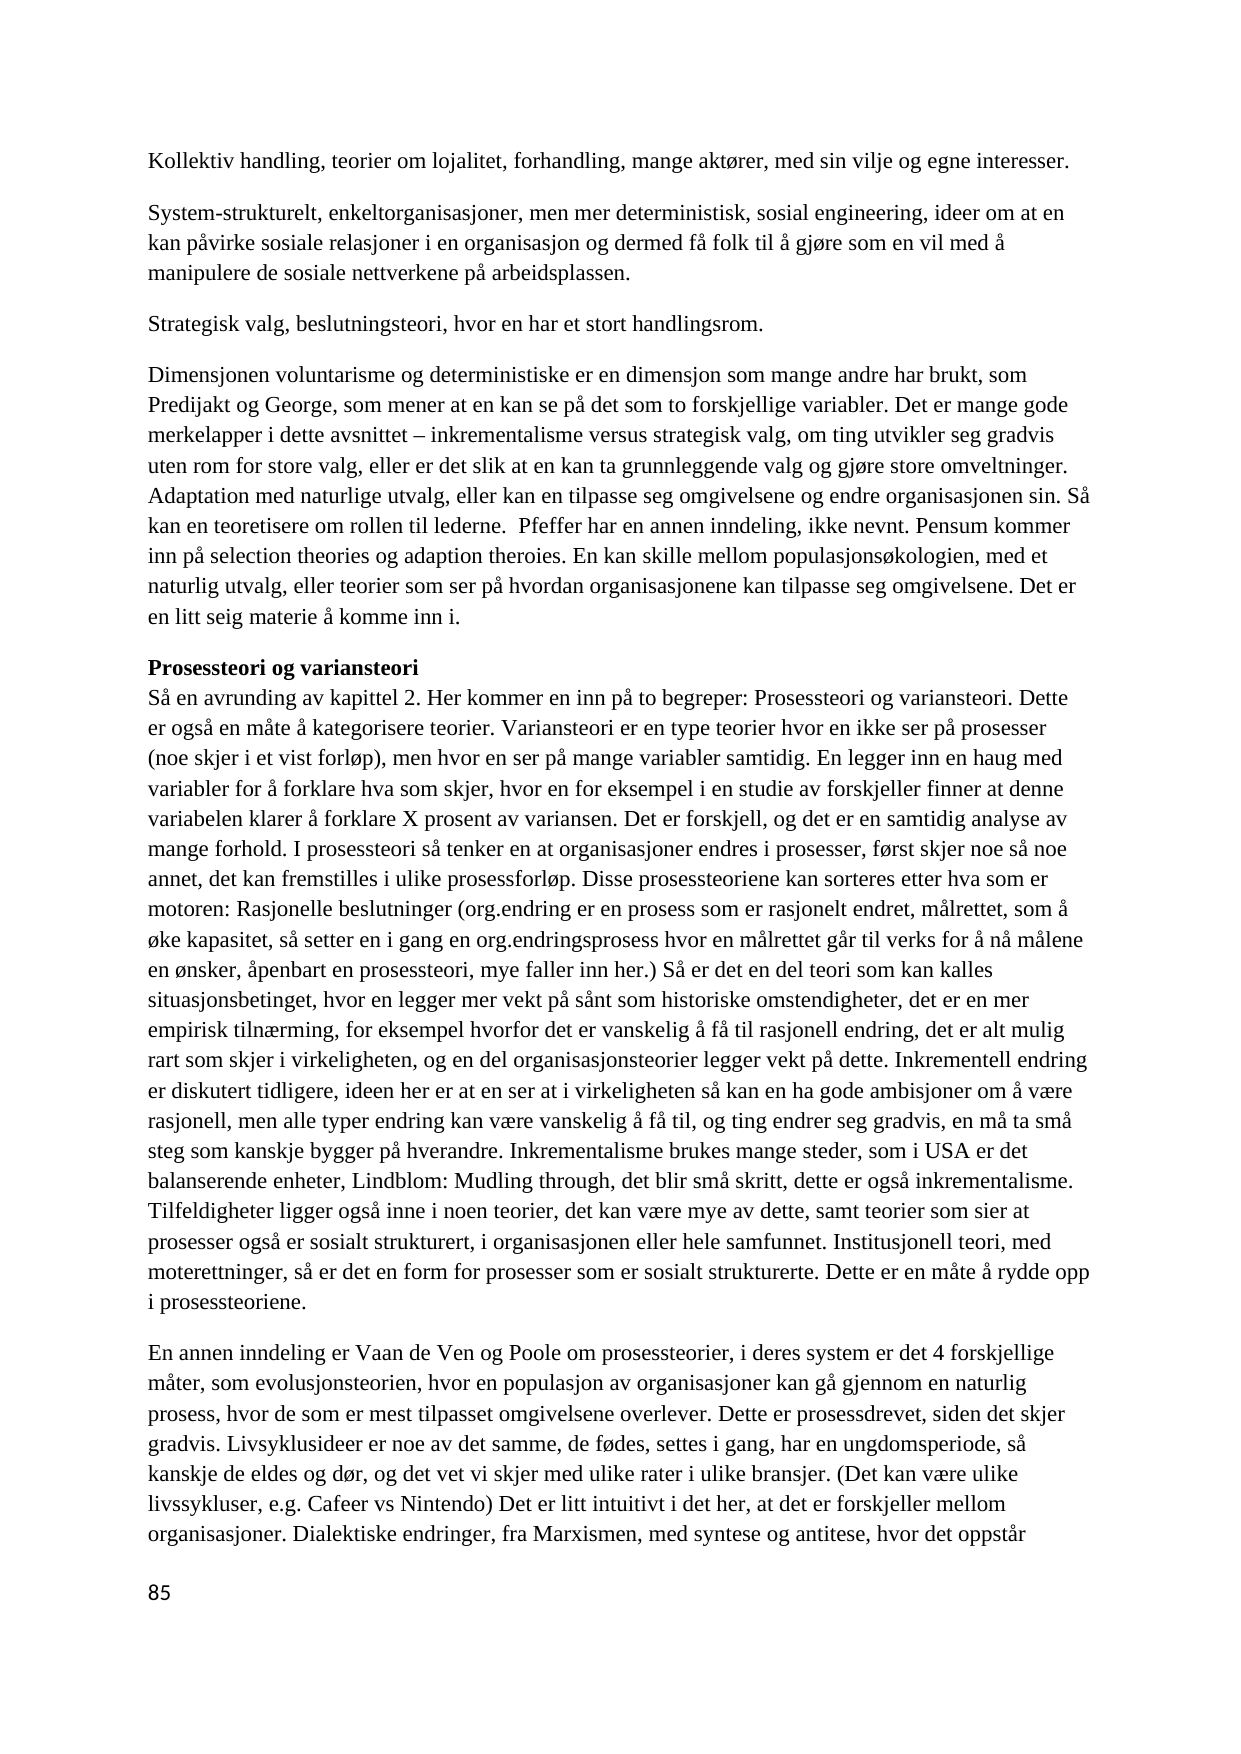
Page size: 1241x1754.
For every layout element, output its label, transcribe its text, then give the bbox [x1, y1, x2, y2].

text Kollektiv handling, teorier om lojalitet, forhandling, mange aktører, med sin vilje og egne interesser. [148, 148, 1093, 174]
text Prosessteori og variansteori Så en avrunding av kapittel 2. Her kommer en inn på to begreper: Prosessteori og variansteori. Dette er også en måte å kategorisere teorier. Variansteori er en type teorier hvor en ikke ser på prosesser (noe skjer i et vist forløp), men hvor en ser på mange variabler samtidig. En legger inn en haug med variabler for å forklare hva som skjer, hvor en for eksempel i en studie av forskjeller finner at denne variabelen klarer å forklare X prosent av variansen. Det er forskjell, og det er en samtidig analyse av mange forhold. I prosessteori så tenker en at organisasjoner endres i prosesser, først skjer noe så noe annet, det kan fremstilles i ulike prosessforløp. Disse prosessteoriene kan sorteres etter hva som er motoren: Rasjonelle beslutninger (org.endring er en prosess som er rasjonelt endret, målrettet, som å øke kapasitet, så setter en i gang en org.endringsprosess hvor en målrettet går til verks for å nå målene en ønsker, åpenbart en prosessteori, mye faller inn her.) Så er det en del teori som kan kalles situasjonsbetinget, hvor en legger mer vekt på sånt som historiske omstendigheter, det er en mer empirisk tilnærming, for eksempel hvorfor det er vanskelig å få til rasjonell endring, det er alt mulig rart som skjer i virkeligheten, og en del organisasjonsteorier legger vekt på dette. Inkrementell endring er diskutert tidligere, ideen her er at en ser at i virkeligheten så kan en ha gode ambisjoner om å være rasjonell, men alle typer endring kan være vanskelig å få til, og ting endrer seg gradvis, en må ta små steg som kanskje bygger på hverandre. Inkrementalisme brukes mange steder, som i USA er det balanserende enheter, Lindblom: Mudling through, det blir små skritt, dette er også inkrementalisme. Tilfeldigheter ligger også inne i noen teorier, det kan være mye av dette, samt teorier som sier at prosesser også er sosialt strukturert, i organisasjonen eller hele samfunnet. Institusjonell teori, med moterettninger, så er det en form for prosesser som er sosialt strukturerte. Dette er en måte å rydde opp i prosessteoriene. [148, 654, 1093, 1314]
text System-strukturelt, enkeltorganisasjoner, men mer deterministisk, sosial engineering, ideer om at en kan påvirke sosiale relasjoner i en organisasjon og dermed få folk til å gjøre som en vil med å manipulere de sosiale nettverkene på arbeidsplassen. [148, 199, 1093, 285]
text Dimensjonen voluntarisme og deterministiske er en dimensjon som mange andre har brukt, som Predijakt og George, som mener at en kan se på det som to forskjellige variabler. Det er mange gode merkelapper i dette avsnittet – inkrementalisme versus strategisk valg, om ting utvikler seg gradvis uten rom for store valg, eller er det slik at en kan ta grunnleggende valg og gjøre store omveltninger. Adaptation med naturlige utvalg, eller kan en tilpasse seg omgivelsene og endre organisasjonen sin. Så kan en teoretisere om rollen til lederne. Pfeffer har en annen inndeling, ikke nevnt. Pensum kommer inn på selection theories og adaption theroies. En kan skille mellom populasjonsøkologien, med et naturlig utvalg, eller teorier som ser på hvordan organisasjonene kan tilpasse seg omgivelsene. Det er en litt seig materie å komme inn i. [148, 361, 1093, 629]
text En annen inndeling er Vaan de Ven og Poole om prosessteorier, i deres system er det 4 forskjellige måter, som evolusjonsteorien, hvor en populasjon av organisasjoner kan gå gjennom en naturlig prosess, hvor de som er mest tilpasset omgivelsene overlever. Dette er prosessdrevet, siden det skjer gradvis. Livsyklusideer er noe av det samme, de fødes, settes i gang, har en ungdomsperiode, så kanskje de eldes og dør, og det vet vi skjer med ulike rater i ulike bransjer. (Det kan være ulike livssykluser, e.g. Cafeer vs Nintendo) Det er litt intuitivt i det her, at det er forskjeller mellom organisasjoner. Dialektiske endringer, fra Marxismen, med syntese og antitese, hvor det oppstår [148, 1339, 1093, 1547]
text Strategisk valg, beslutningsteori, hvor en har et stort handlingsrom. [148, 310, 1093, 336]
